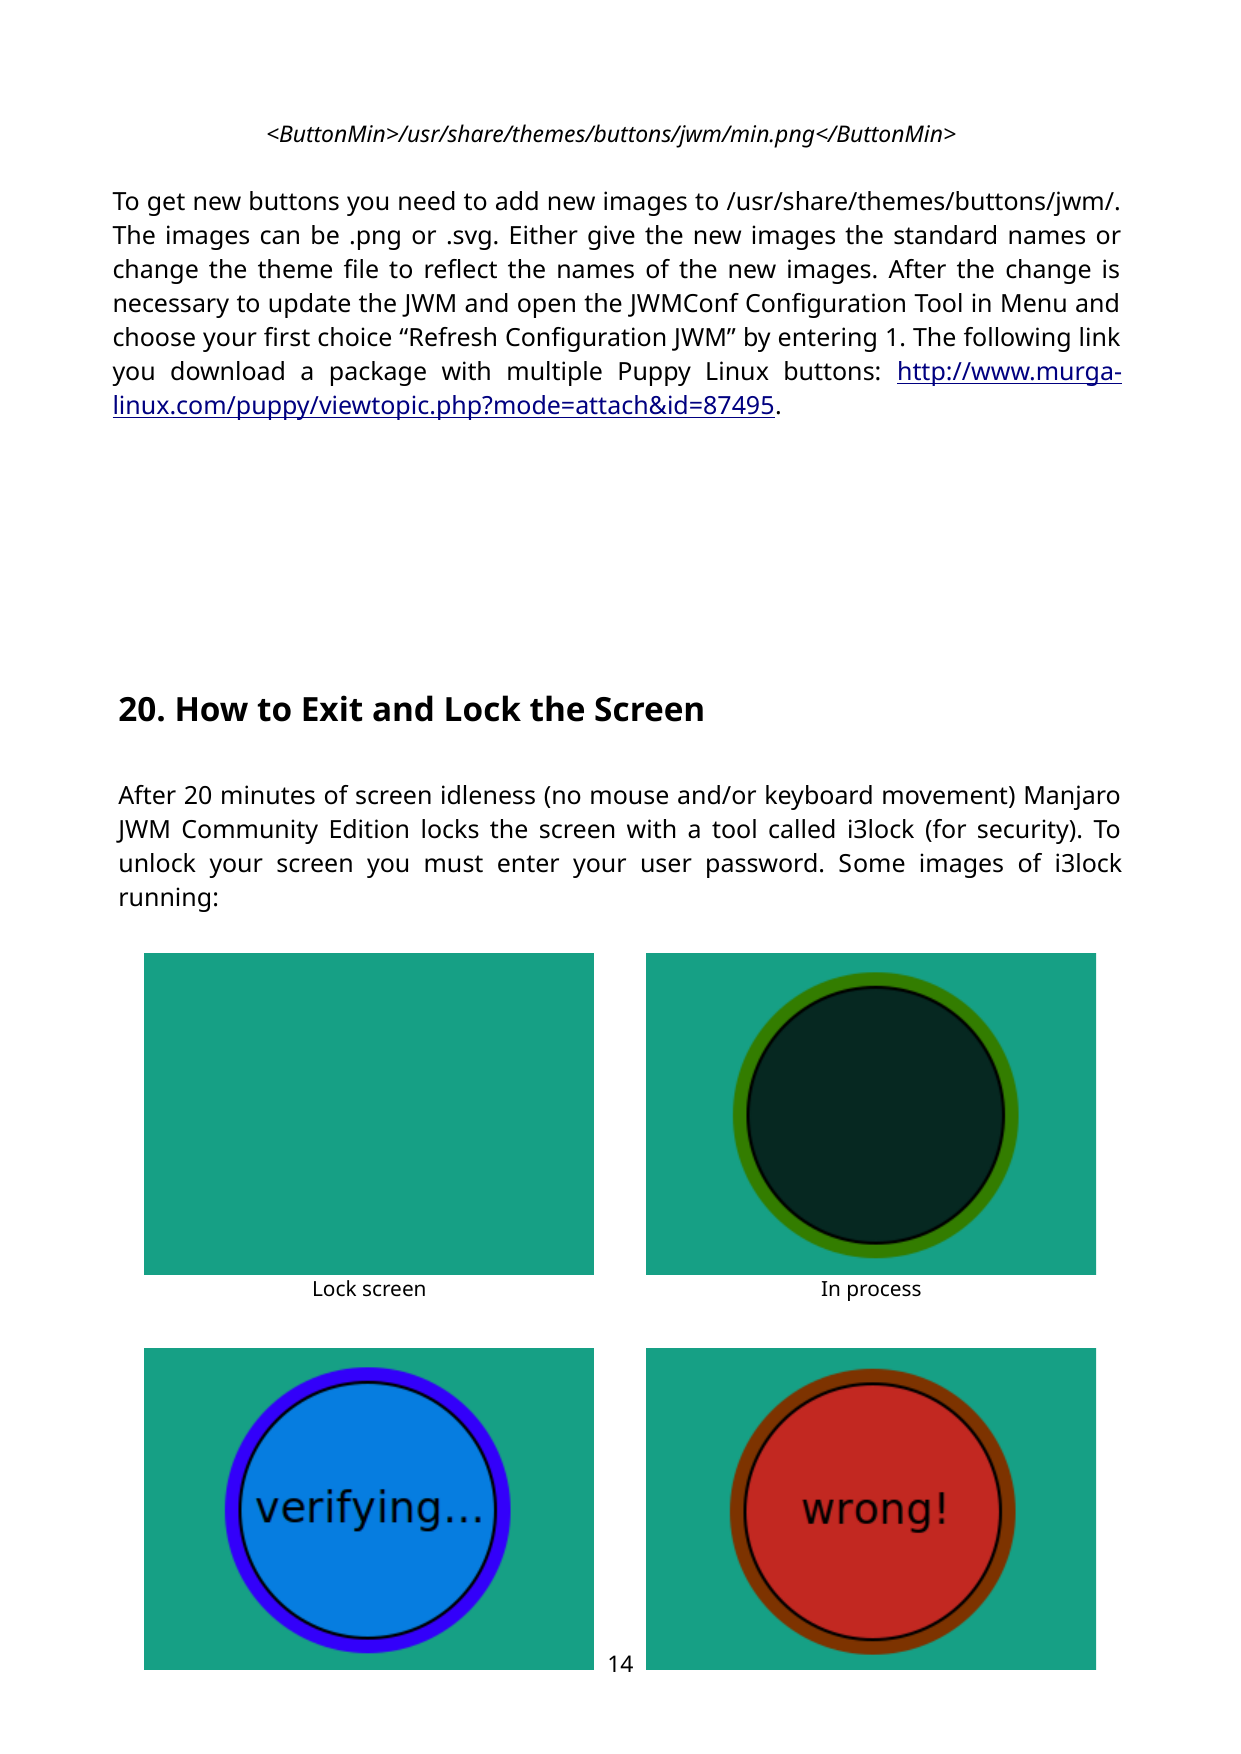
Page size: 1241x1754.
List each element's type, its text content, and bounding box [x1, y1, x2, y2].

picture [144, 1348, 594, 1670]
table_header Lock screen [118, 948, 620, 1308]
table_header [620, 1343, 1122, 1354]
text <ButtonMin>/usr/share/themes/buttons/jwm/min.png</ButtonMin> To get new buttons you need to add new images to /usr/share/themes/buttons/jwm/. The images can be .png or .svg. Either give the new images the standard names or change the theme file to reflect the names of the new images. After the change is necessary to update the JWM and open the JWMConf Configuration Tool in Menu and choose your first choice “Refresh Configuration JWM” by entering 1. The following link you download a package with multiple Puppy Linux buttons: http://www.murga-linux.com/puppy/viewtopic.php?mode=attach&id=87495. [112, 118, 1122, 422]
picture [646, 1348, 1097, 1670]
table_header [118, 1343, 620, 1354]
picture [646, 953, 1097, 1275]
table_header In process [620, 948, 1122, 1308]
text After 20 minutes of screen idleness (no mouse and/or keyboard movement) Manjaro JWM Community Edition locks the screen with a tool called i3lock (for security). To unlock your screen you must enter your user password. Some images of i3lock running: [118, 777, 1122, 913]
subtitle 20. How to Exit and Lock the Screen [118, 685, 1122, 731]
picture [144, 953, 594, 1275]
